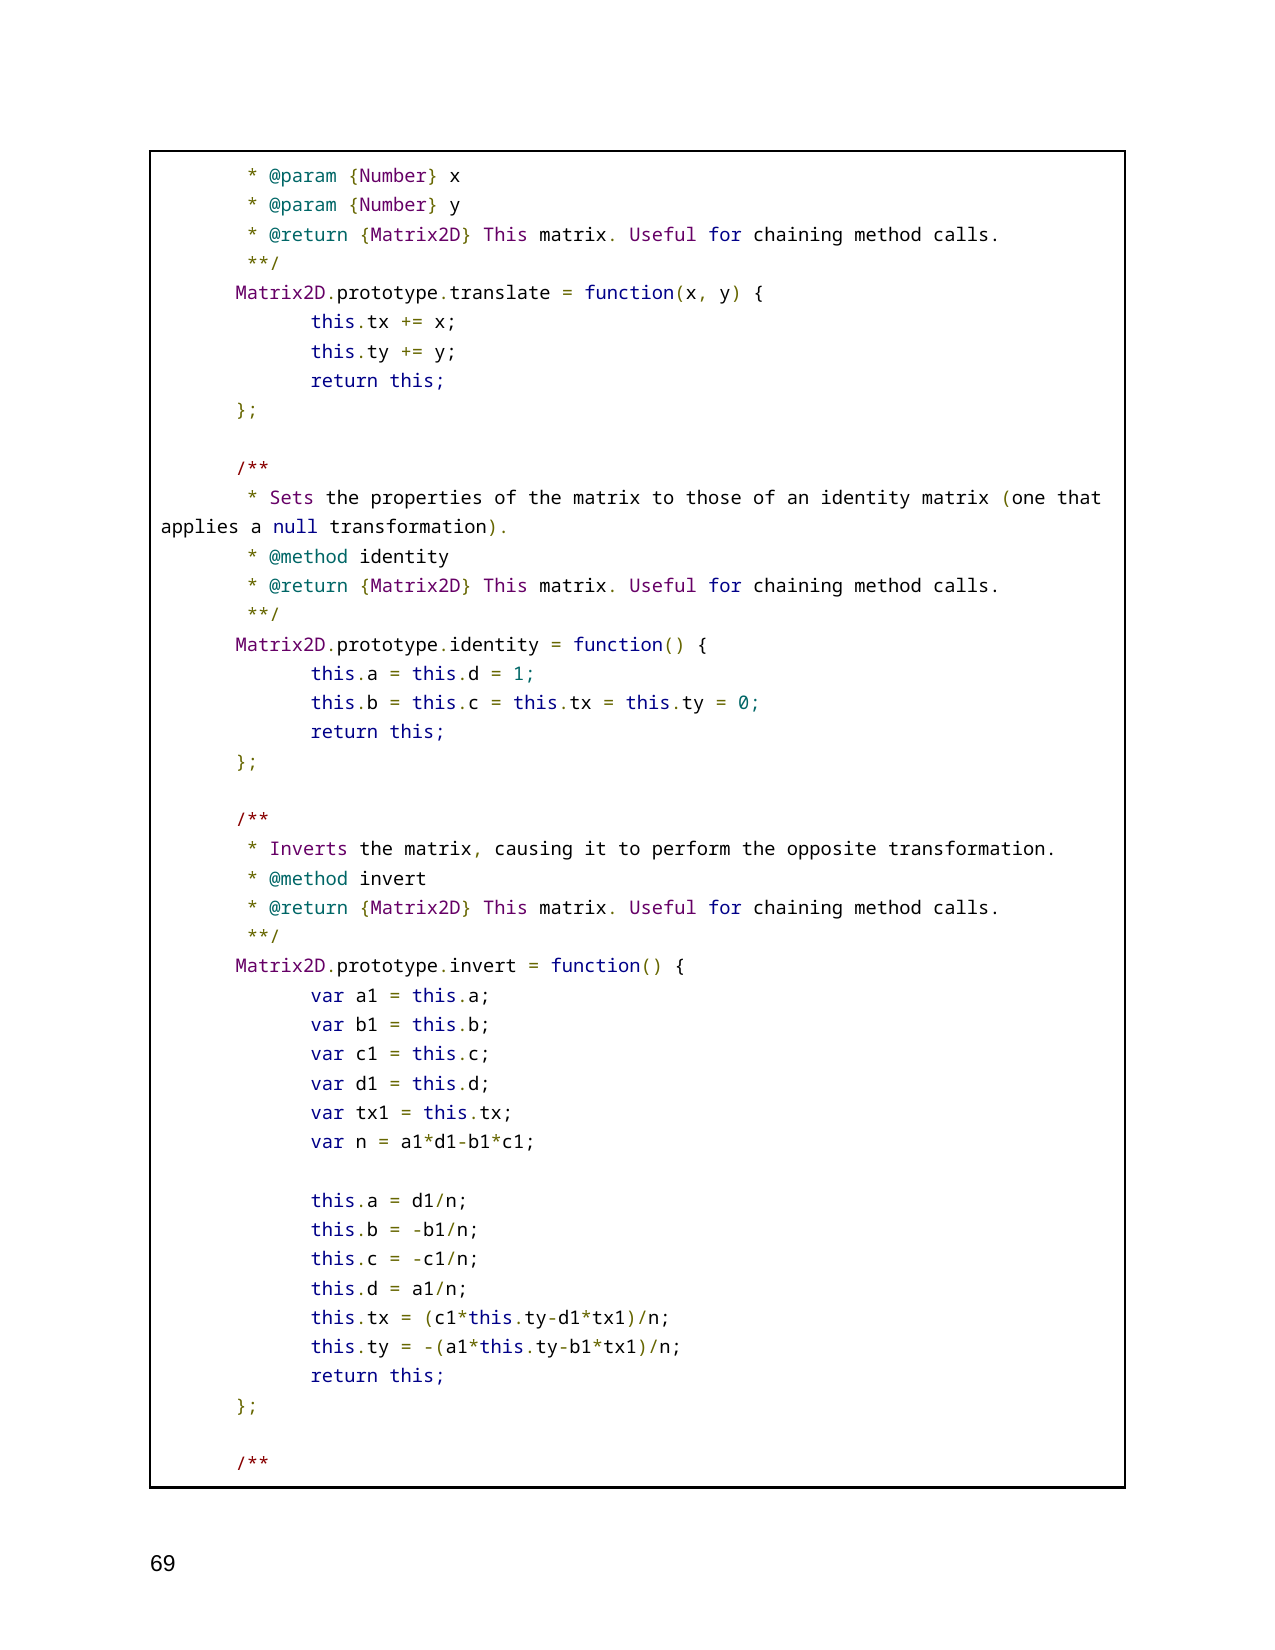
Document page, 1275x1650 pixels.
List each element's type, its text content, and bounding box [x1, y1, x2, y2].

table_header * @param {Number} x * @param {Number} y * @return {Matrix2D} This matrix. Useful for chaining method calls. **/ Matrix2D.prototype.translate = function(x, y) { this.tx += x; this.ty += y; return this; }; /** * Sets the properties of the matrix to those of an identity matrix (one that applies a null transformation). * @method identity * @return {Matrix2D} This matrix. Useful for chaining method calls. **/ Matrix2D.prototype.identity = function() { this.a = this.d = 1; this.b = this.c = this.tx = this.ty = 0; return this; }; /** * Inverts the matrix, causing it to perform the opposite transformation. * @method invert * @return {Matrix2D} This matrix. Useful for chaining method calls. **/ Matrix2D.prototype.invert = function() { var a1 = this.a; var b1 = this.b; var c1 = this.c; var d1 = this.d; var tx1 = this.tx; var n = a1*d1-b1*c1; this.a = d1/n; this.b = -b1/n; this.c = -c1/n; this.d = a1/n; this.tx = (c1*this.ty-d1*tx1)/n; this.ty = -(a1*this.ty-b1*tx1)/n; return this; }; /** [151, 152, 1124, 1486]
